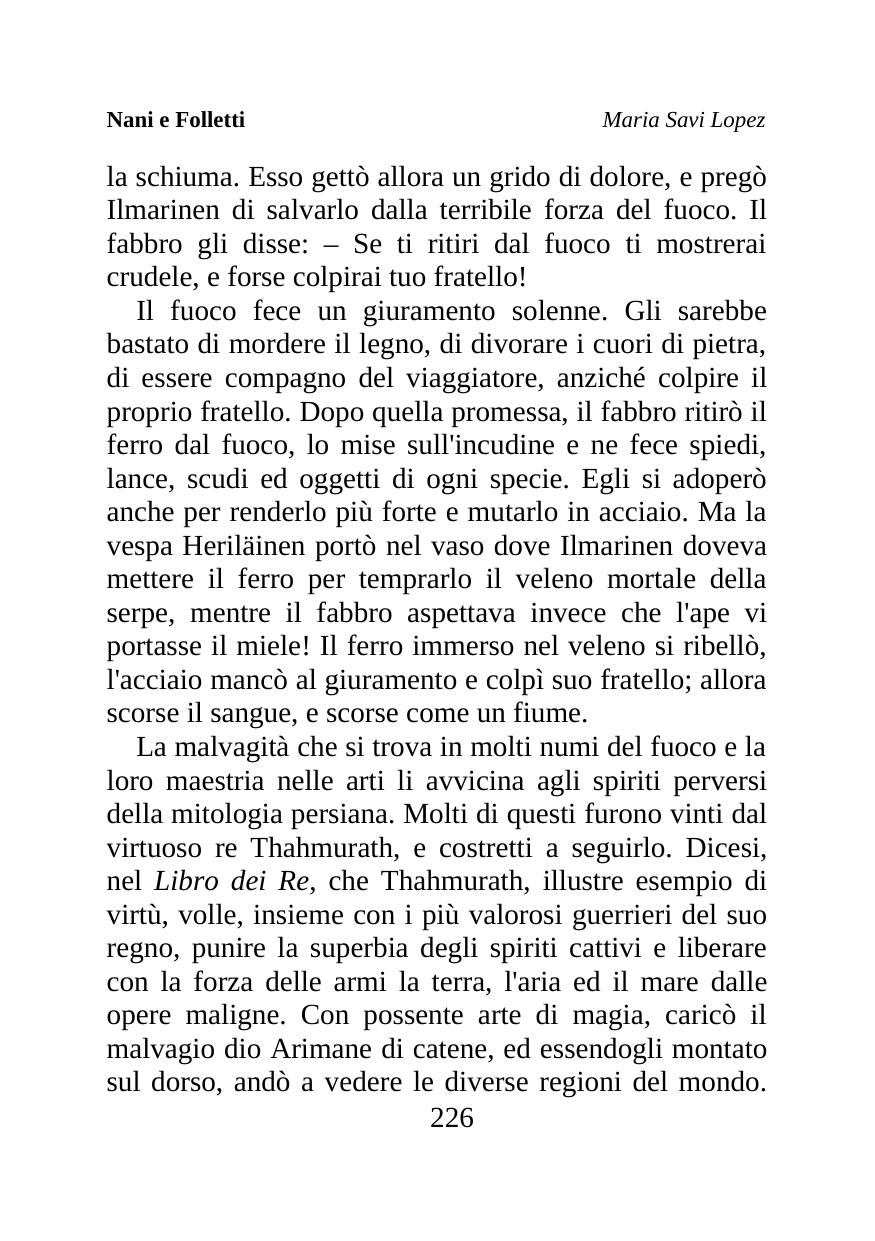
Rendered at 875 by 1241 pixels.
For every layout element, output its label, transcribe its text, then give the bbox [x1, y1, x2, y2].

text La malvagità che si trova in molti numi del fuoco e la loro maestria nelle arti li avvicina agli spiriti perversi della mitologia persiana. Molti di questi furono vinti dal virtuoso re Thahmurath, e costretti a seguirlo. Dicesi, nel Libro dei Re, che Thahmurath, illustre esempio di virtù, volle, insieme con i più valorosi guerrieri del suo regno, punire la superbia degli spiriti cattivi e liberare con la forza delle armi la terra, l'aria ed il mare dalle opere maligne. Con possente arte di magia, caricò il malvagio dio Arimane di catene, ed essendogli montato sul dorso, andò a vedere le diverse regioni del mondo. [106, 729, 768, 1098]
text Il fuoco fece un giuramento solenne. Gli sarebbe bastato di mordere il legno, di divorare i cuori di pietra, di essere compagno del viaggiatore, anziché colpire il proprio fratello. Dopo quella promessa, il fabbro ritirò il ferro dal fuoco, lo mise sull'incudine e ne fece spiedi, lance, scudi ed oggetti di ogni specie. Egli si adoperò anche per renderlo più forte e mutarlo in acciaio. Ma la vespa Heriläinen portò nel vaso dove Ilmarinen doveva mettere il ferro per temprarlo il veleno mortale della serpe, mentre il fabbro aspettava invece che l'ape vi portasse il miele! Il ferro immerso nel veleno si ribellò, l'acciaio mancò al giuramento e colpì suo fratello; allora scorse il sangue, e scorse come un fiume. [106, 293, 768, 729]
text la schiuma. Esso gettò allora un grido di dolore, e pregò Ilmarinen di salvarlo dalla terribile forza del fuoco. Il fabbro gli disse: – Se ti ritiri dal fuoco ti mostrerai crudele, e forse colpirai tuo fratello! [106, 159, 768, 293]
